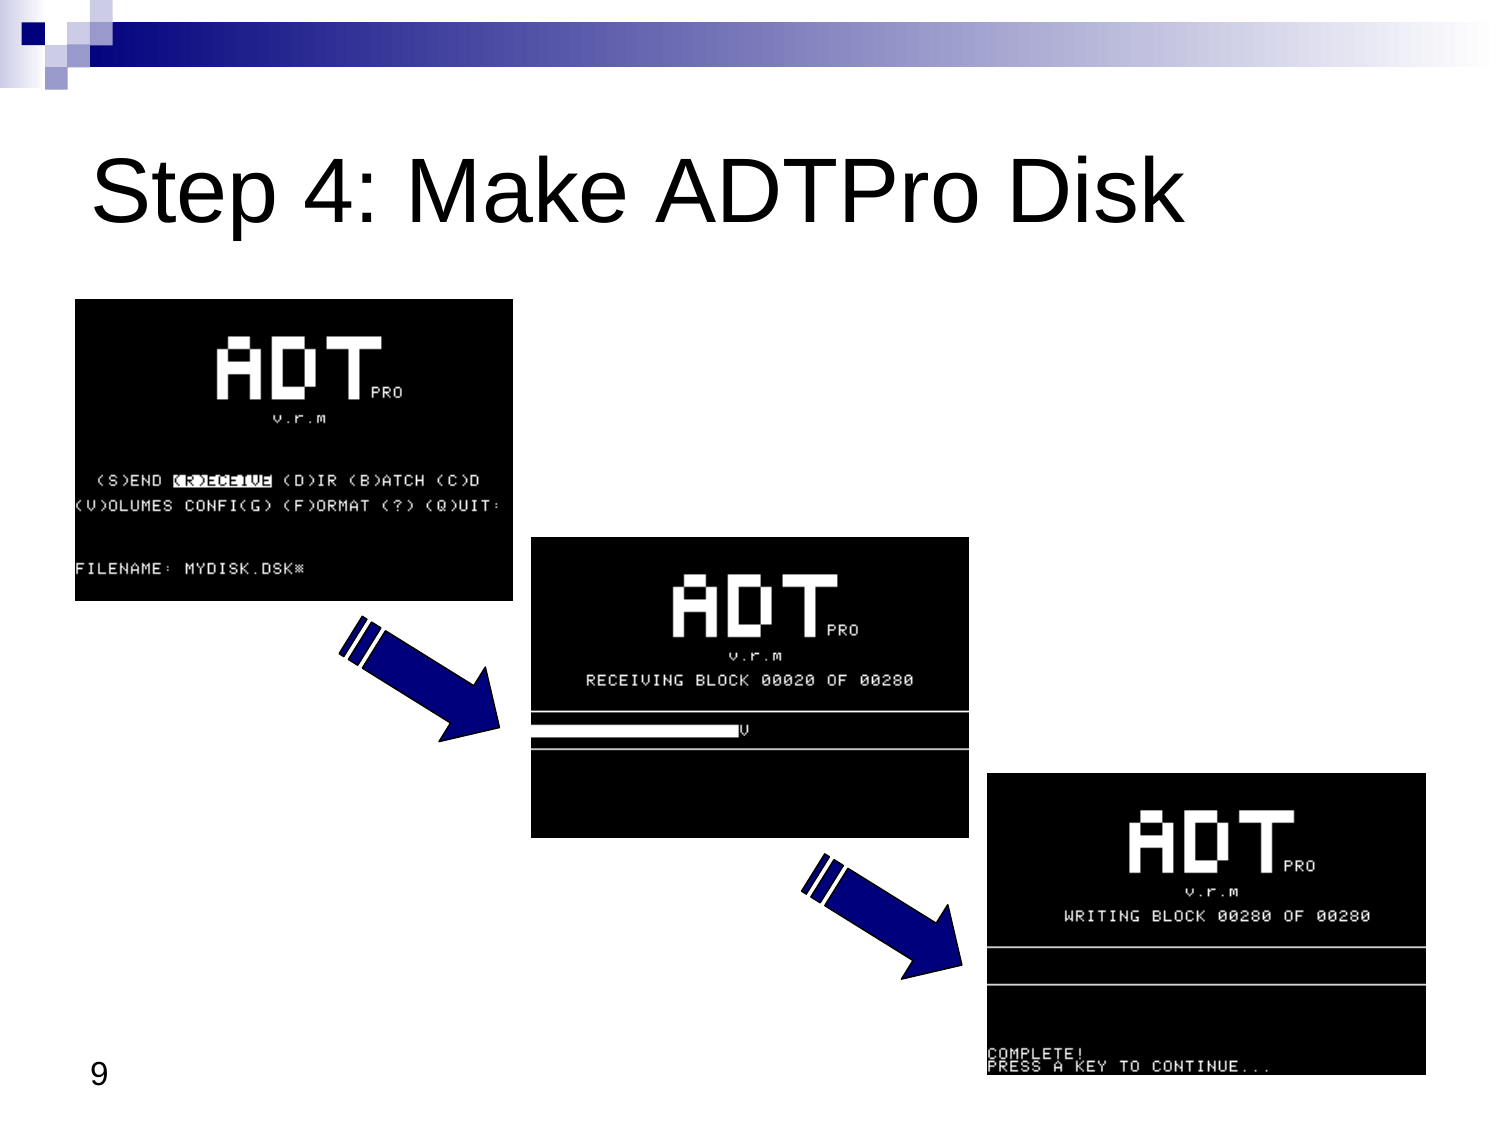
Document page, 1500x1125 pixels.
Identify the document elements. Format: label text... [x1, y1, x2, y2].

title Step 4: Make ADTPro Disk [75, 75, 1426, 301]
text_box [824, 868, 962, 980]
text_box [339, 616, 367, 657]
text_box [362, 630, 500, 742]
text_box [810, 859, 844, 903]
picture [987, 773, 1426, 1076]
picture [531, 537, 969, 838]
text_box [348, 622, 381, 666]
text_box [801, 853, 830, 895]
picture [75, 299, 513, 601]
